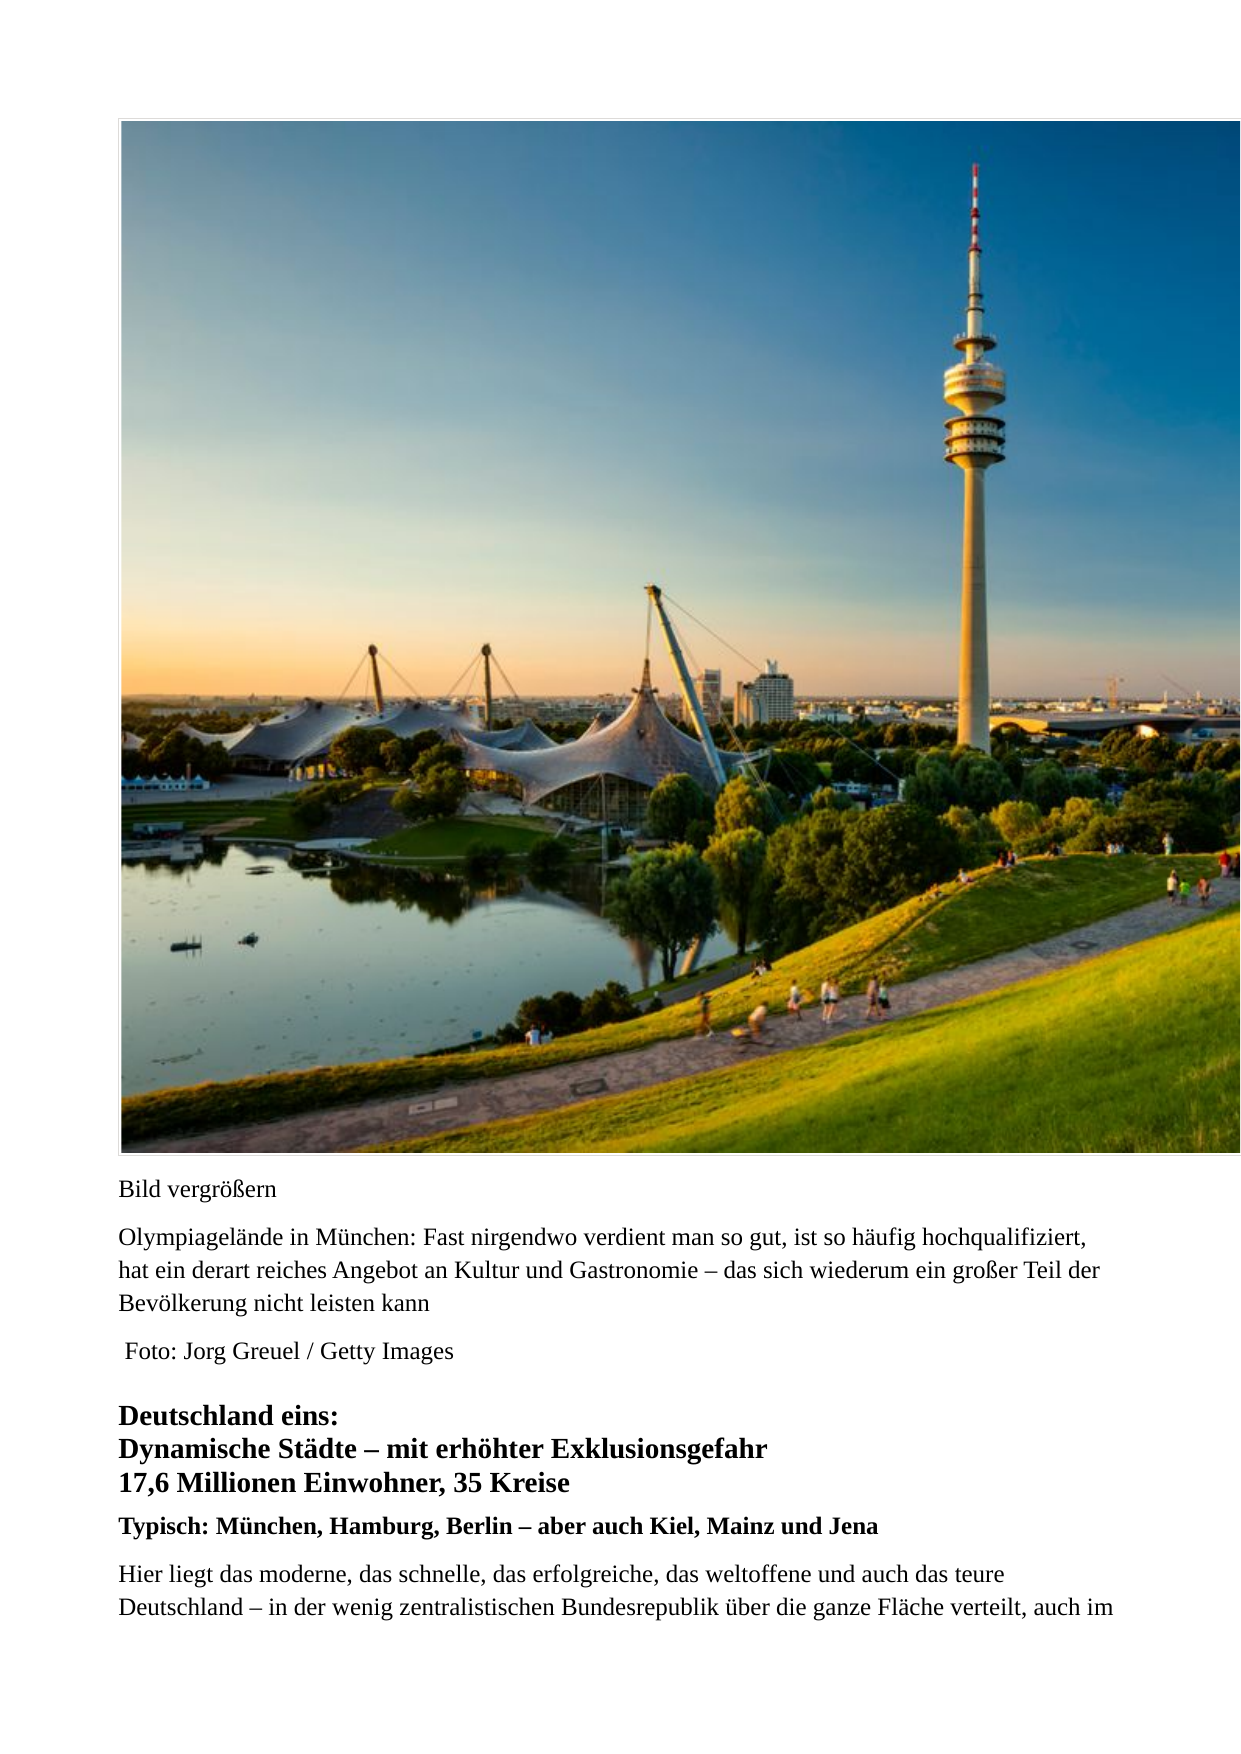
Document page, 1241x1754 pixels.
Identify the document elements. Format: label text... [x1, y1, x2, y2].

picture [989, 156, 994, 165]
text Hier liegt das moderne, das schnelle, das erfolgreiche, das weltoffene und auch das teure Deutschland – in der wenig zentralistischen Bundesrepublik über die ganze Fläche verteilt, auch im [118, 1559, 1122, 1620]
picture [121, 121, 1241, 1153]
text Foto: Jorg Greuel / Getty Images [118, 1336, 1122, 1364]
picture [1144, 270, 1165, 282]
text Typisch: München, Hamburg, Berlin – aber auch Kiel, Mainz und Jena [118, 1511, 1122, 1540]
text Olympiagelände in München: Fast nirgendwo verdient man so gut, ist so häufig hochqualifiziert, hat ein derart reiches Angebot an Kultur und Gastronomie – das sich wiederum ein großer Teil der Bevölkerung nicht leisten kann [118, 1222, 1122, 1317]
picture [1077, 344, 1083, 352]
subtitle Deutschland eins: Dynamische Städte – mit erhöhter Exklusionsgefahr 17,6 Millionen Einwohner, 35 Kreise [118, 1398, 1122, 1498]
text Bild vergrößern [118, 1174, 1122, 1203]
